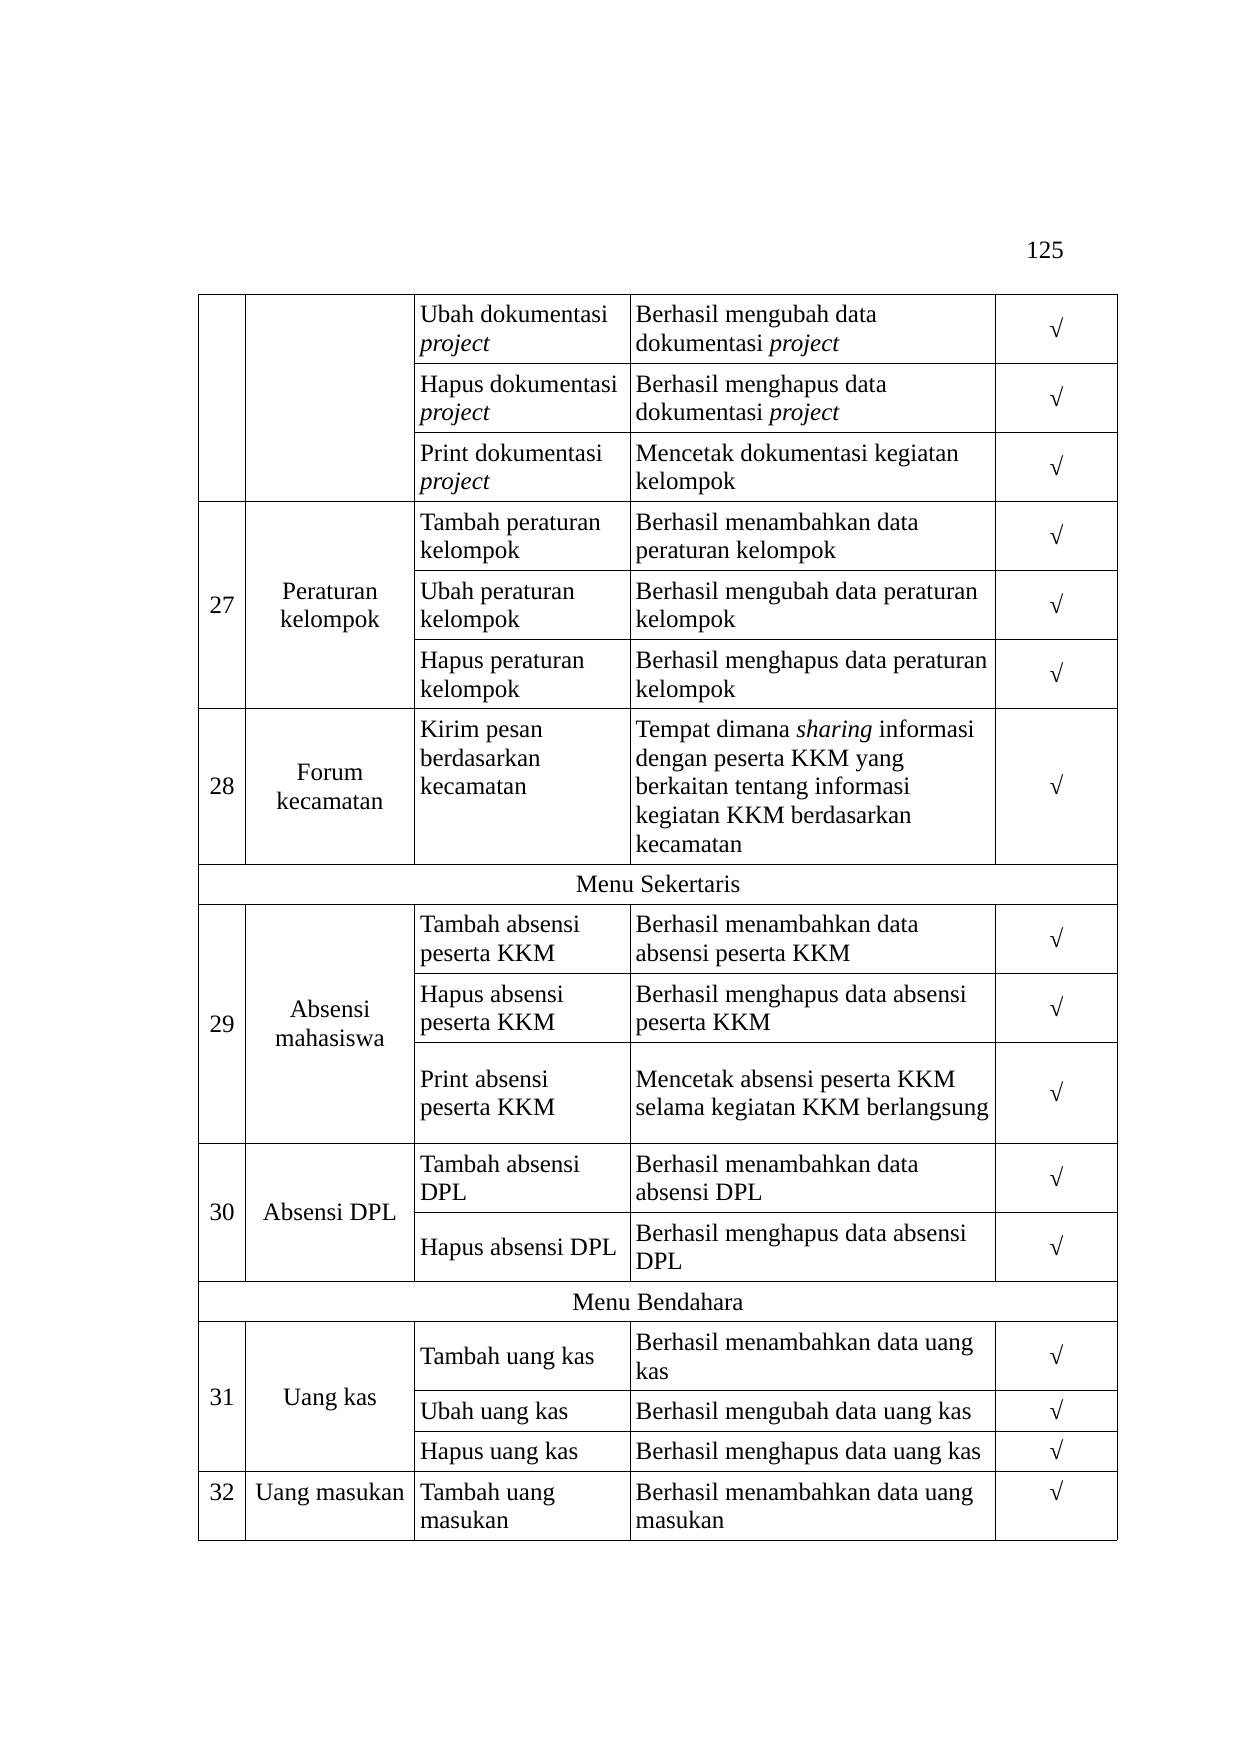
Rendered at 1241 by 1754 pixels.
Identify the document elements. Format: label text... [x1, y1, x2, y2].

table_cell √ [996, 571, 1117, 639]
table_cell Berhasil menambahkan data absensi peserta KKM [631, 905, 995, 973]
table_cell Uang kas [246, 1322, 414, 1471]
table_cell Tempat dimana sharing informasi dengan peserta KKM yang berkaitan tentang informasi kegiatan KKM berdasarkan kecamatan [631, 709, 995, 863]
table_cell Berhasil menghapus data absensi DPL [631, 1213, 995, 1281]
table_cell Tambah uang masukan [415, 1472, 630, 1540]
table_cell 32 [199, 1472, 245, 1540]
table_cell √ [996, 709, 1117, 863]
table_cell Peraturan kelompok [246, 502, 414, 708]
table_cell Hapus absensi DPL [415, 1213, 630, 1281]
table_cell Berhasil menambahkan data uang masukan [631, 1472, 995, 1540]
table_cell Print absensi peserta KKM [415, 1043, 630, 1143]
table_cell Ubah dokumentasi project [415, 295, 630, 363]
table_cell √ [996, 1144, 1117, 1212]
table_cell √ [996, 905, 1117, 973]
table_cell Ubah uang kas [415, 1391, 630, 1431]
table_cell Berhasil menambahkan data peraturan kelompok [631, 502, 995, 570]
table_cell 27 [199, 502, 245, 708]
table_cell Tambah uang kas [415, 1322, 630, 1390]
table_cell Hapus absensi peserta KKM [415, 974, 630, 1042]
table_cell [199, 295, 245, 501]
table_cell Berhasil menambahkan data absensi DPL [631, 1144, 995, 1212]
table_cell √ [996, 974, 1117, 1042]
table_cell Hapus dokumentasi project [415, 364, 630, 432]
table_cell Berhasil menghapus data absensi peserta KKM [631, 974, 995, 1042]
table_cell 28 [199, 709, 245, 863]
table_cell Berhasil menghapus data dokumentasi project [631, 364, 995, 432]
table_cell Berhasil menambahkan data uang kas [631, 1322, 995, 1390]
table_cell √ [996, 1472, 1117, 1540]
table_cell √ [996, 364, 1117, 432]
table_cell Tambah absensi DPL [415, 1144, 630, 1212]
table_cell 29 [199, 905, 245, 1143]
table_cell Hapus peraturan kelompok [415, 640, 630, 708]
table_cell Berhasil menghapus data peraturan kelompok [631, 640, 995, 708]
table_cell Uang masukan [246, 1472, 414, 1540]
table_cell Print dokumentasi project [415, 433, 630, 501]
table_cell Hapus uang kas [415, 1432, 630, 1471]
table_cell √ [996, 1432, 1117, 1471]
table_cell Tambah peraturan kelompok [415, 502, 630, 570]
table_cell Kirim pesan berdasarkan kecamatan [415, 709, 630, 863]
table_cell Ubah peraturan kelompok [415, 571, 630, 639]
table_cell Berhasil mengubah data peraturan kelompok [631, 571, 995, 639]
table_cell 31 [199, 1322, 245, 1471]
table_cell √ [996, 502, 1117, 570]
table_cell Berhasil mengubah data dokumentasi project [631, 295, 995, 363]
table_cell [246, 295, 414, 501]
table_cell Mencetak dokumentasi kegiatan kelompok [631, 433, 995, 501]
table_cell √ [996, 295, 1117, 363]
table_cell Menu Sekertaris [199, 865, 1117, 904]
table_cell Absensi mahasiswa [246, 905, 414, 1143]
table_cell Forum kecamatan [246, 709, 414, 863]
table_cell √ [996, 1043, 1117, 1143]
table_cell Berhasil menghapus data uang kas [631, 1432, 995, 1471]
table_cell 30 [199, 1144, 245, 1281]
table_cell √ [996, 640, 1117, 708]
table_cell √ [996, 1391, 1117, 1431]
table_cell √ [996, 1213, 1117, 1281]
table_cell Mencetak absensi peserta KKM selama kegiatan KKM berlangsung [631, 1043, 995, 1143]
table_cell Menu Bendahara [199, 1282, 1117, 1321]
table_cell √ [996, 1322, 1117, 1390]
table_cell Absensi DPL [246, 1144, 414, 1281]
table_cell Tambah absensi peserta KKM [415, 905, 630, 973]
table_cell √ [996, 433, 1117, 501]
table_cell Berhasil mengubah data uang kas [631, 1391, 995, 1431]
